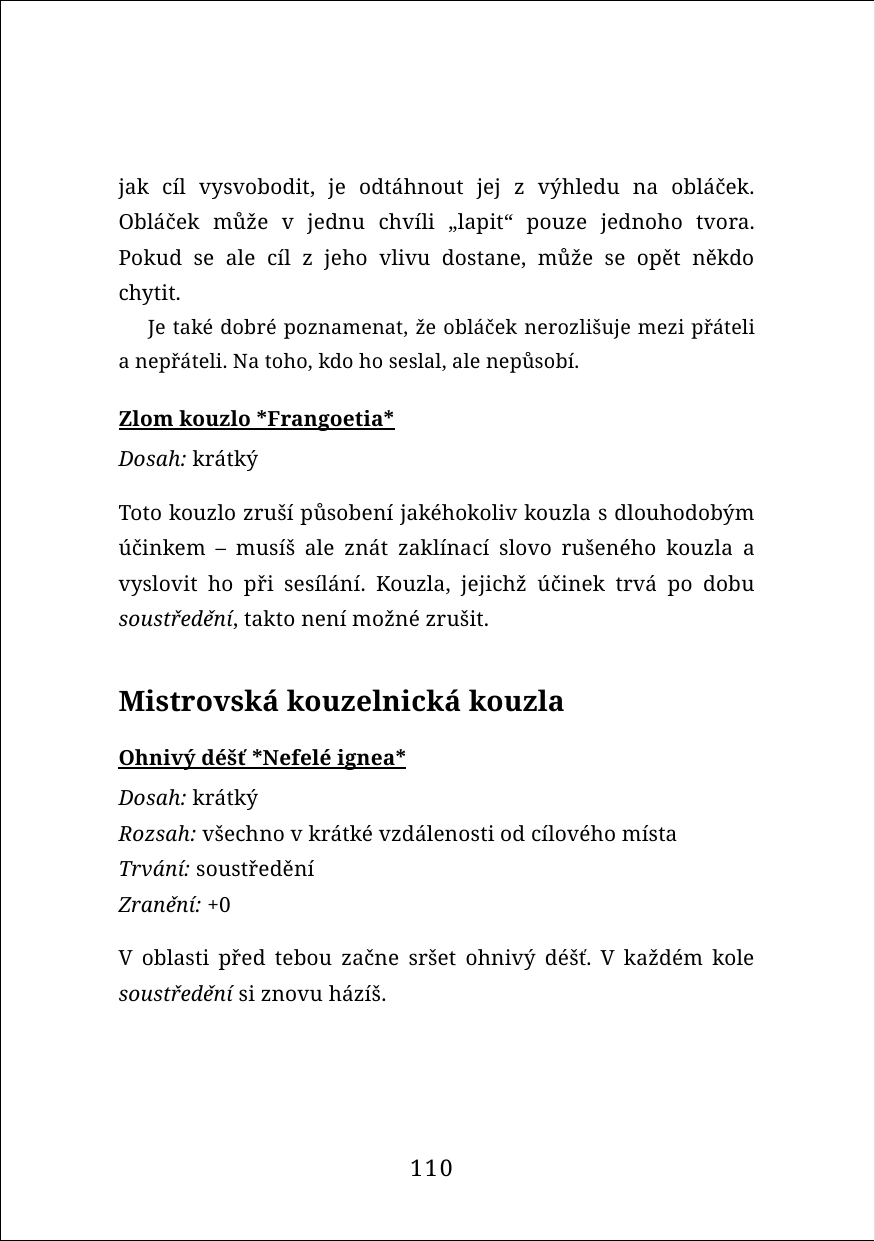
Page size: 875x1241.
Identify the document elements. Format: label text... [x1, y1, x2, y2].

text Dosah: krátký [118, 444, 756, 473]
text jak cíl vysvobodit, je odtáhnout jej z výhledu na obláček. Obláček může v jednu chvíli „lapit“ pouze jednoho tvora. Pokud se ale cíl z jeho vlivu dostane, může se opět někdo chytit. Je také dobré poznamenat, že obláček nerozlišuje mezi přáteli a nepřáteli. Na toho, kdo ho seslal, ale nepůsobí. [118, 172, 756, 374]
subtitle Ohnivý déšť *Nefelé ignea* [118, 743, 756, 772]
text Dosah: krátký Rozsah: všechno v krátké vzdálenosti od cílového místa Trvání: soustředění Zranění: +0 [118, 783, 756, 918]
subtitle Zlom kouzlo *Frangoetia* [118, 404, 756, 433]
text V oblasti před tebou začne sršet ohnivý déšť. V každém kole soustředění si znovu házíš. [118, 943, 756, 1007]
subtitle Mistrovská kouzelnická kouzla [118, 681, 756, 719]
text Toto kouzlo zruší působení jakéhokoliv kouzla s dlouhodobým účinkem – musíš ale znát zaklínací slovo rušeného kouzla a vyslovit ho při sesílání. Kouzla, jejichž účinek trvá po dobu soustředění, takto není možné zrušit. [118, 498, 756, 633]
